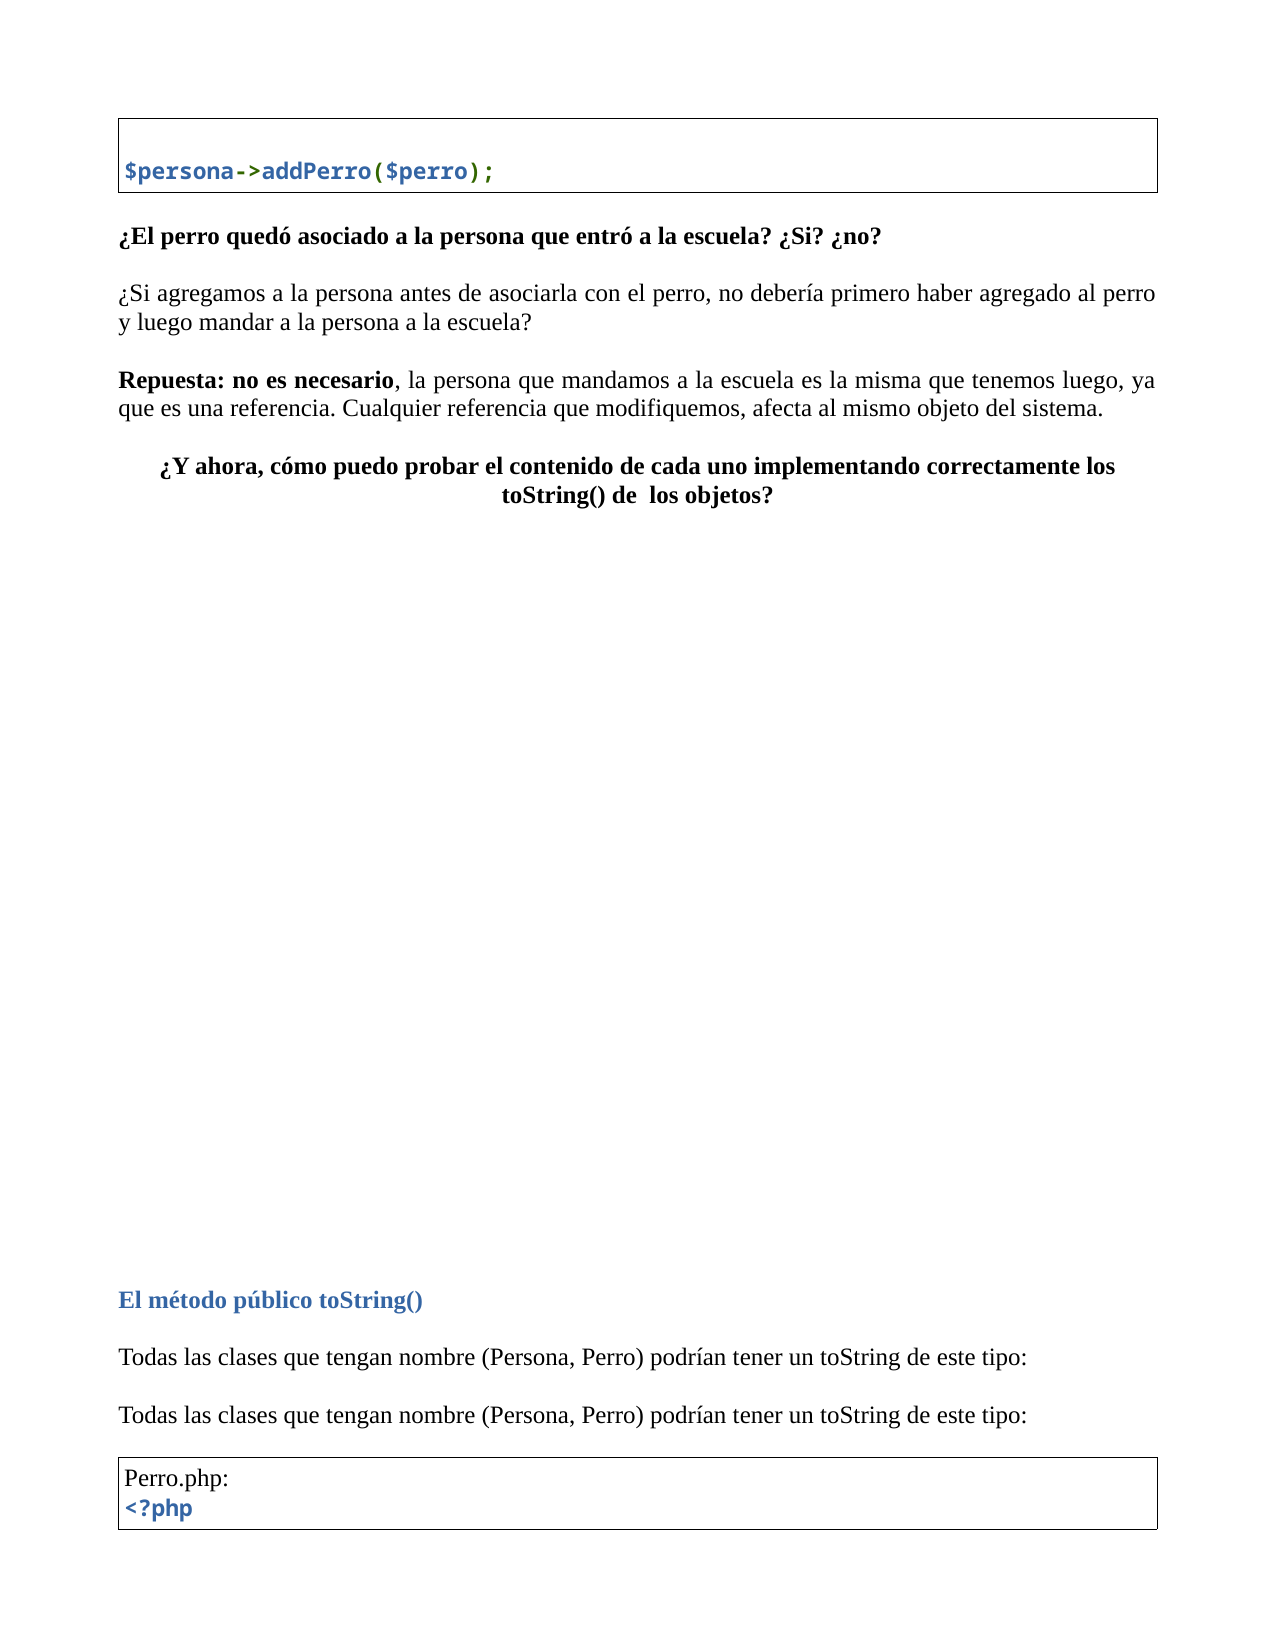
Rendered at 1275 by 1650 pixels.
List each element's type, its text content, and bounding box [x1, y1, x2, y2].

text ¿El perro quedó asociado a la persona que entró a la escuela? ¿Si? ¿no? [118, 221, 1157, 250]
table_header $persona->addPerro($perro); [119, 119, 1157, 192]
text ¿Y ahora, cómo puedo probar el contenido de cada uno implementando correctamente los toString() de los objetos? [118, 451, 1157, 508]
table_header Perro.php: <?php [119, 1458, 1157, 1529]
text Todas las clases que tengan nombre (Persona, Perro) podrían tener un toString de este tipo: [118, 1342, 1157, 1371]
text Todas las clases que tengan nombre (Persona, Perro) podrían tener un toString de este tipo: [118, 1400, 1157, 1428]
text ¿Si agregamos a la persona antes de asociarla con el perro, no debería primero haber agregado al perro y luego mandar a la persona a la escuela? [118, 278, 1157, 336]
text Repuesta: no es necesario, la persona que mandamos a la escuela es la misma que tenemos luego, ya que es una referencia. Cualquier referencia que modifiquemos, afecta al mismo objeto del sistema. [118, 365, 1157, 422]
text El método público toString() [118, 1285, 1157, 1313]
